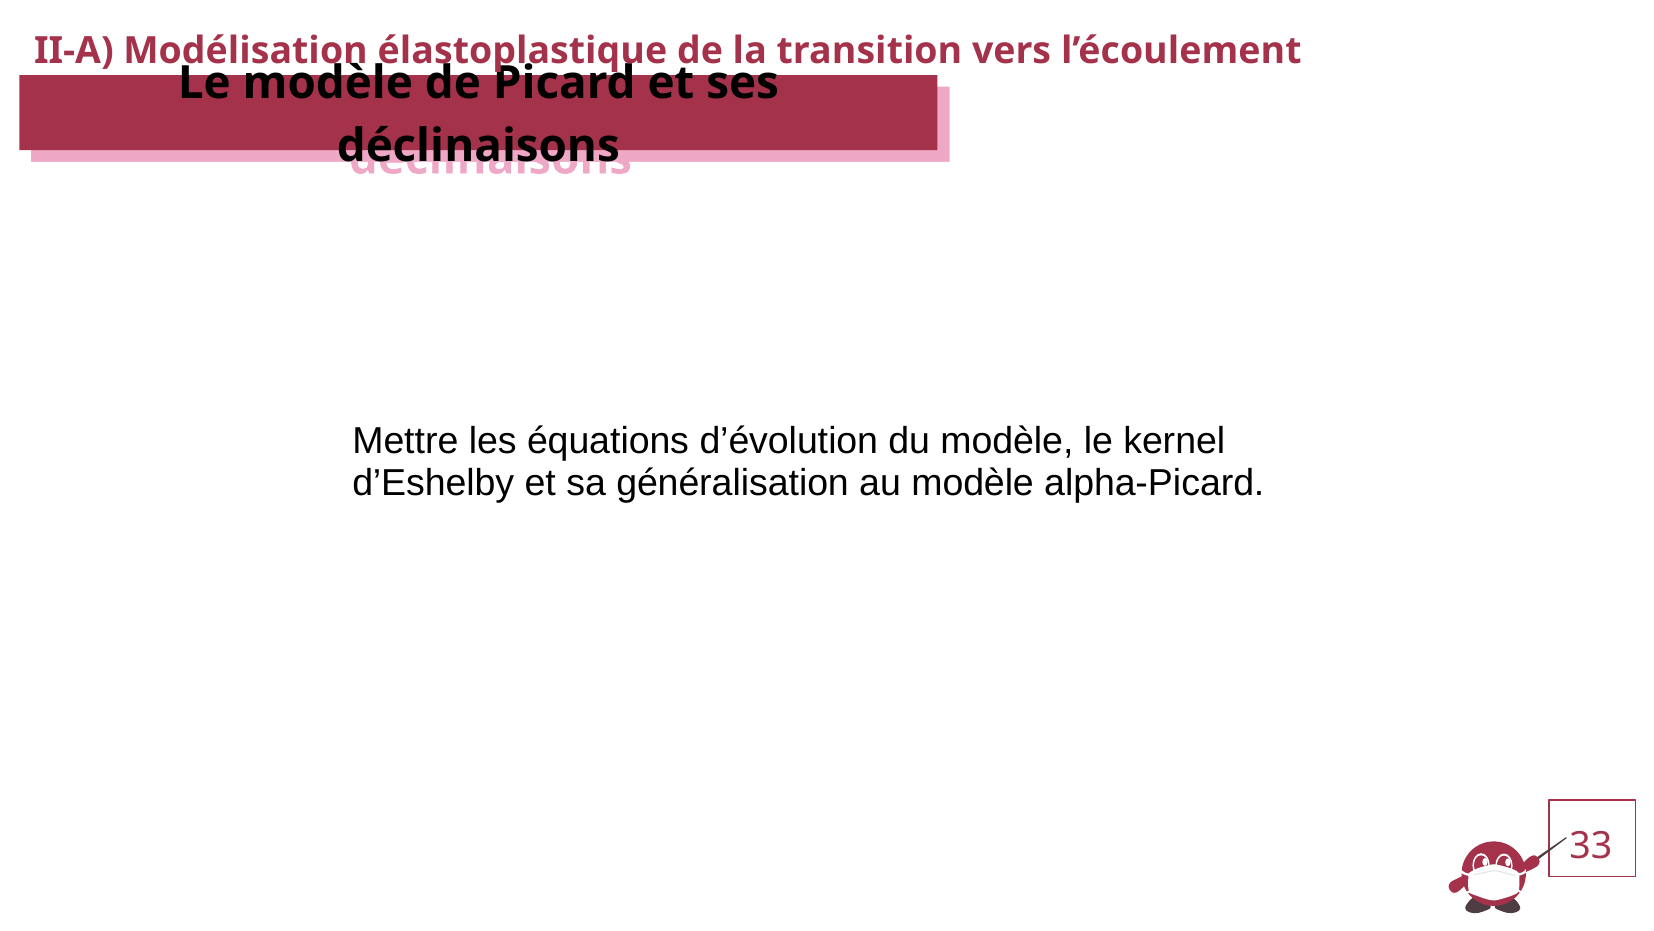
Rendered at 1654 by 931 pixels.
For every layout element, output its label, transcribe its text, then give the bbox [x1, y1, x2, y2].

text_box [1492, 811, 1654, 887]
picture [1448, 799, 1637, 914]
text_box Mettre les équations d’évolution du modèle, le kernel d’Eshelby et sa généralisation au modèle alpha-Picard. [337, 412, 1313, 563]
text_box Le modèle de Picard et ses déclinaisons [19, 76, 938, 151]
text_box II-A) Modélisation élastoplastique de la transition vers l’écoulement [19, 16, 1238, 76]
